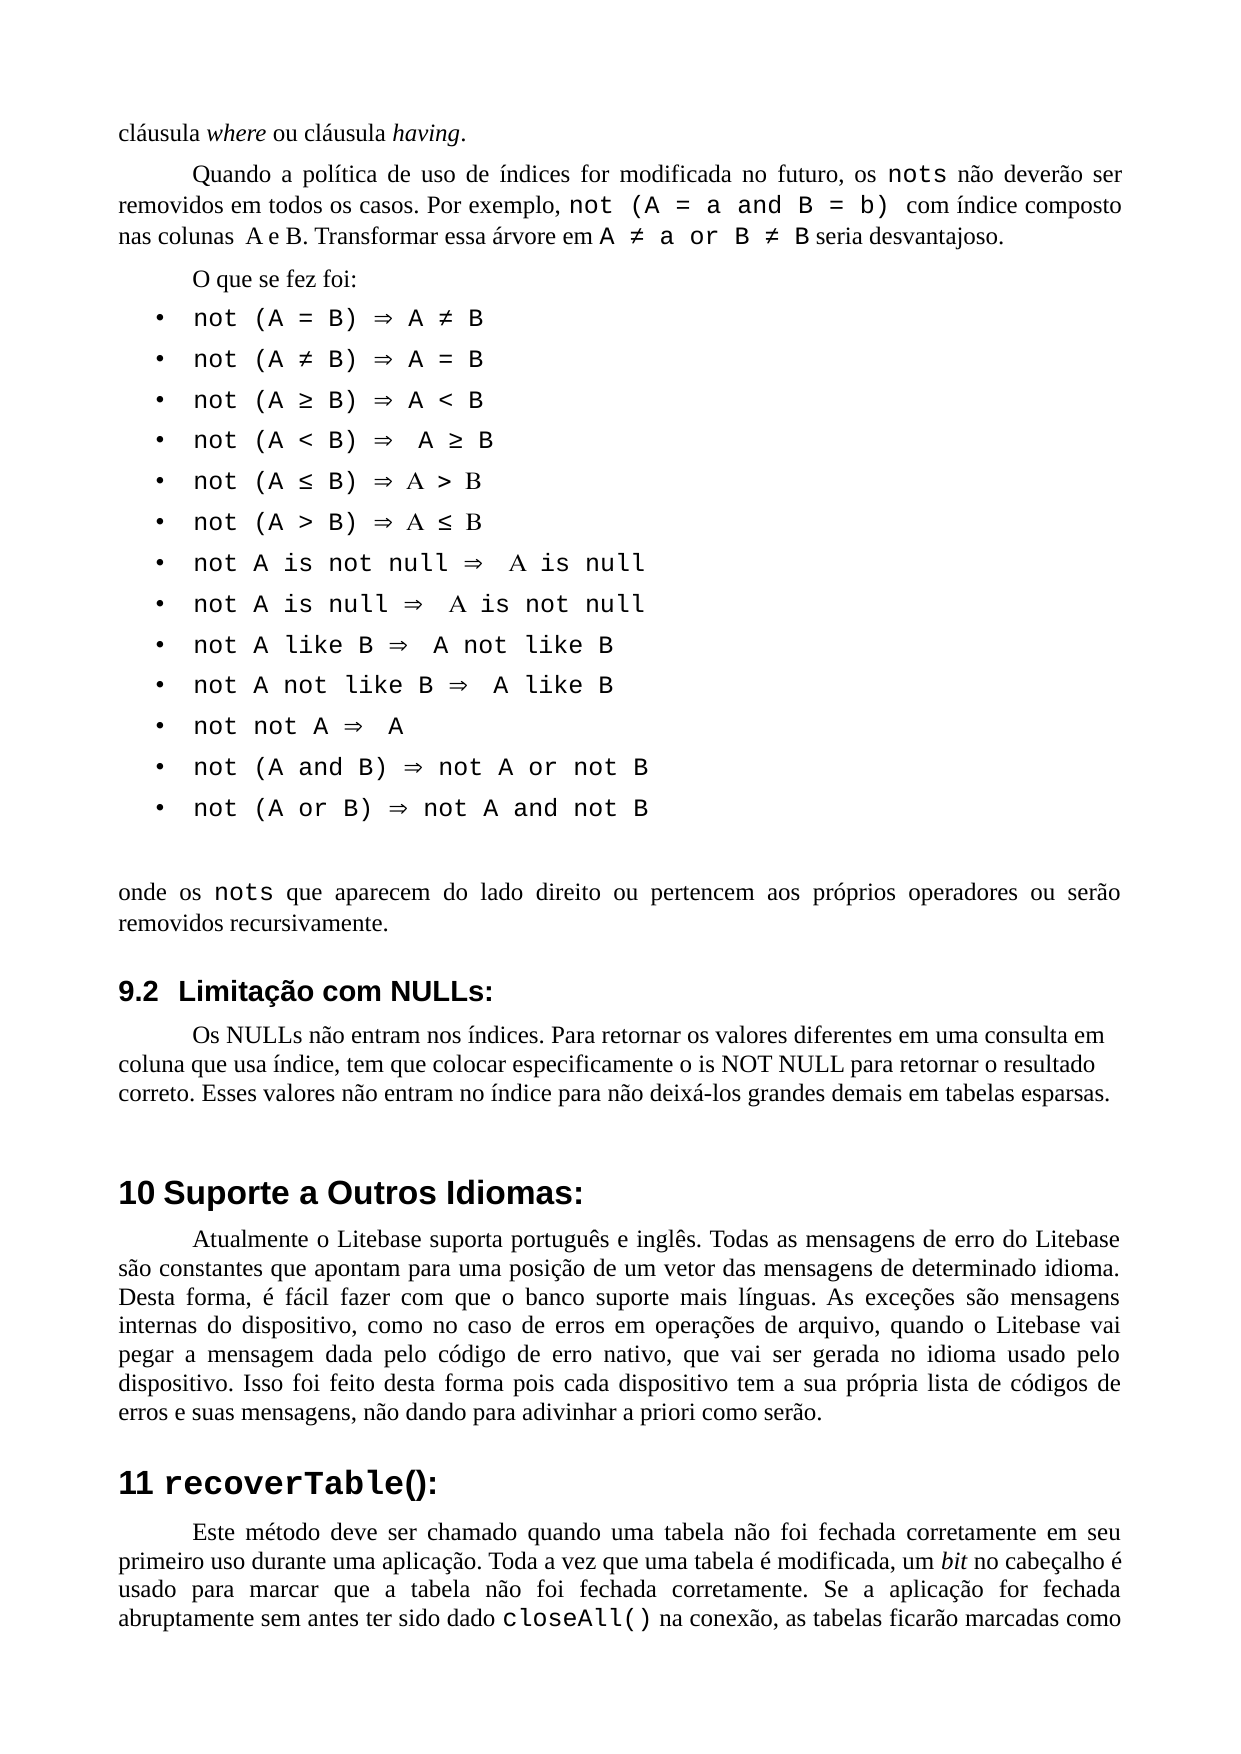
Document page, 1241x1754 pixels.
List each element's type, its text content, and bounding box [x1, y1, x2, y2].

list not (A < B)  A ≥ B [156, 428, 1122, 456]
subtitle Suporte a Outros Idiomas: [118, 1173, 1122, 1212]
list not A is not null  A is null [156, 551, 1122, 579]
list not not A  A [156, 714, 1122, 742]
list not (A ≥ B)  A < B [156, 387, 1122, 416]
text Atualmente o Litebase suporta português e inglês. Todas as mensagens de erro do Litebase são constantes que apontam para uma posição de um vetor das mensagens de determinado idioma. Desta forma, é fácil fazer com que o banco suporte mais línguas. As exceções são mensagens internas do dispositivo, como no caso de erros em operações de arquivo, quando o Litebase vai pegar a mensagem dada pelo código de erro nativo, que vai ser gerada no idioma usado pelo dispositivo. Isso foi feito desta forma pois cada dispositivo tem a sua própria lista de códigos de erros e suas mensagens, não dando para adivinhar a priori como serão. [118, 1224, 1122, 1425]
list not (A ≠ B)  A = B [156, 346, 1122, 375]
text Quando a política de uso de índices for modificada no futuro, os nots não deverão ser removidos em todos os casos. Por exemplo, not (A = a and B = b) com índice composto nas colunas A e B. Transformar essa árvore em A ≠ a or B ≠ B seria desvantajoso. [118, 159, 1122, 252]
list not A not like B  A like B [156, 673, 1122, 701]
text Os NULLs não entram nos índices. Para retornar os valores diferentes em uma consulta em coluna que usa índice, tem que colocar especificamente o is NOT NULL para retornar o resultado correto. Esses valores não entram no índice para não deixá-los grandes demais em tabelas esparsas. [118, 1020, 1122, 1107]
list not A like B  A not like B [156, 632, 1122, 661]
text O que se fez foi: [118, 264, 1122, 293]
text onde os nots que aparecem do lado direito ou pertencem aos próprios operadores ou serão removidos recursivamente. [118, 877, 1122, 937]
list not (A and B)  not A or not B [156, 755, 1122, 783]
subtitle Limitação com NULLs: [118, 974, 1122, 1008]
text cláusula where ou cláusula having. [118, 118, 1122, 147]
list not (A ≤ B)  A > B [156, 469, 1122, 497]
list not A is null  A is not null [156, 591, 1122, 620]
list not (A = B)  A ≠ B [156, 306, 1122, 334]
subtitle recoverTable(): [118, 1463, 1122, 1504]
list not (A or B)  not A and not B [156, 796, 1122, 824]
list not (A > B)  A ≤ B [156, 510, 1122, 538]
text Este método deve ser chamado quando uma tabela não foi fechada corretamente em seu primeiro uso durante uma aplicação. Toda a vez que uma tabela é modificada, um bit no cabeçalho é usado para marcar que a tabela não foi fechada corretamente. Se a aplicação for fechada abruptamente sem antes ter sido dado closeAll() na conexão, as tabelas ficarão marcadas como [118, 1517, 1122, 1634]
